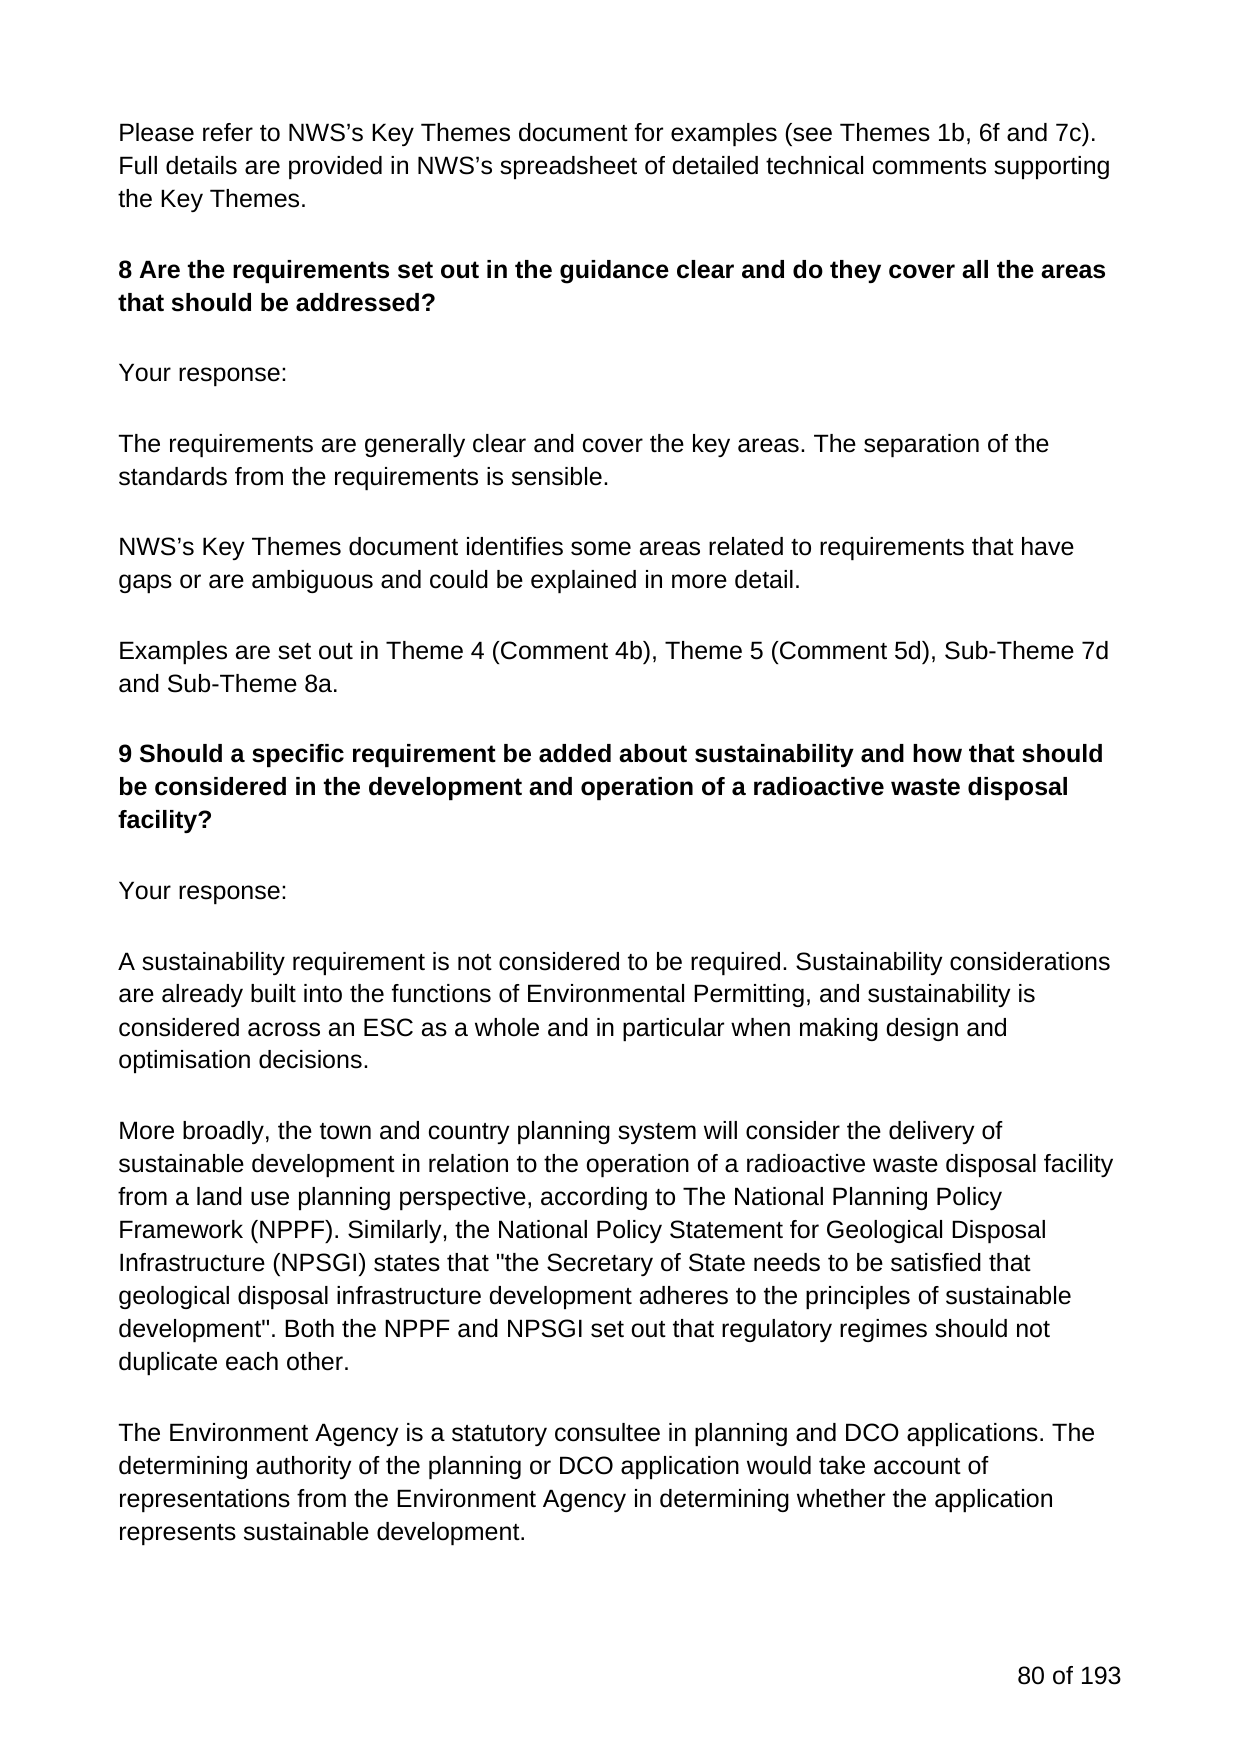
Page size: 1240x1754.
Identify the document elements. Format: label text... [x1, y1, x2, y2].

text Please refer to NWS’s Key Themes document for examples (see Themes 1b, 6f and 7c). Full details are provided in NWS’s spreadsheet of detailed technical comments supporting the Key Themes. [118, 118, 1121, 213]
text Examples are set out in Theme 4 (Comment 4b), Theme 5 (Comment 5d), Sub-Theme 7d and Sub-Theme 8a. [118, 636, 1121, 698]
text Your response: [118, 358, 1121, 387]
text 9 Should a specific requirement be added about sustainability and how that should be considered in the development and operation of a radioactive waste disposal facility? [118, 739, 1121, 834]
text More broadly, the town and country planning system will consider the delivery of sustainable development in relation to the operation of a radioactive waste disposal facility from a land use planning perspective, according to The National Planning Policy Framework (NPPF). Similarly, the National Policy Statement for Geological Disposal Infrastructure (NPSGI) states that "the Secretary of State needs to be satisfied that geological disposal infrastructure development adheres to the principles of sustainable development". Both the NPPF and NPSGI set out that regulatory regimes should not duplicate each other. [118, 1116, 1121, 1376]
text 8 Are the requirements set out in the guidance clear and do they cover all the areas that should be addressed? [118, 255, 1121, 316]
text NWS’s Key Themes document identifies some areas related to requirements that have gaps or are ambiguous and could be explained in more detail. [118, 532, 1121, 594]
text The requirements are generally clear and cover the key areas. The separation of the standards from the requirements is sensible. [118, 429, 1121, 491]
text A sustainability requirement is not considered to be required. Sustainability considerations are already built into the functions of Environmental Permitting, and sustainability is considered across an ESC as a whole and in particular when making design and optimisation decisions. [118, 946, 1121, 1074]
text Your response: [118, 876, 1121, 905]
text The Environment Agency is a statutory consultee in planning and DCO applications. The determining authority of the planning or DCO application would take account of representations from the Environment Agency in determining whether the application represents sustainable development. [118, 1418, 1121, 1546]
